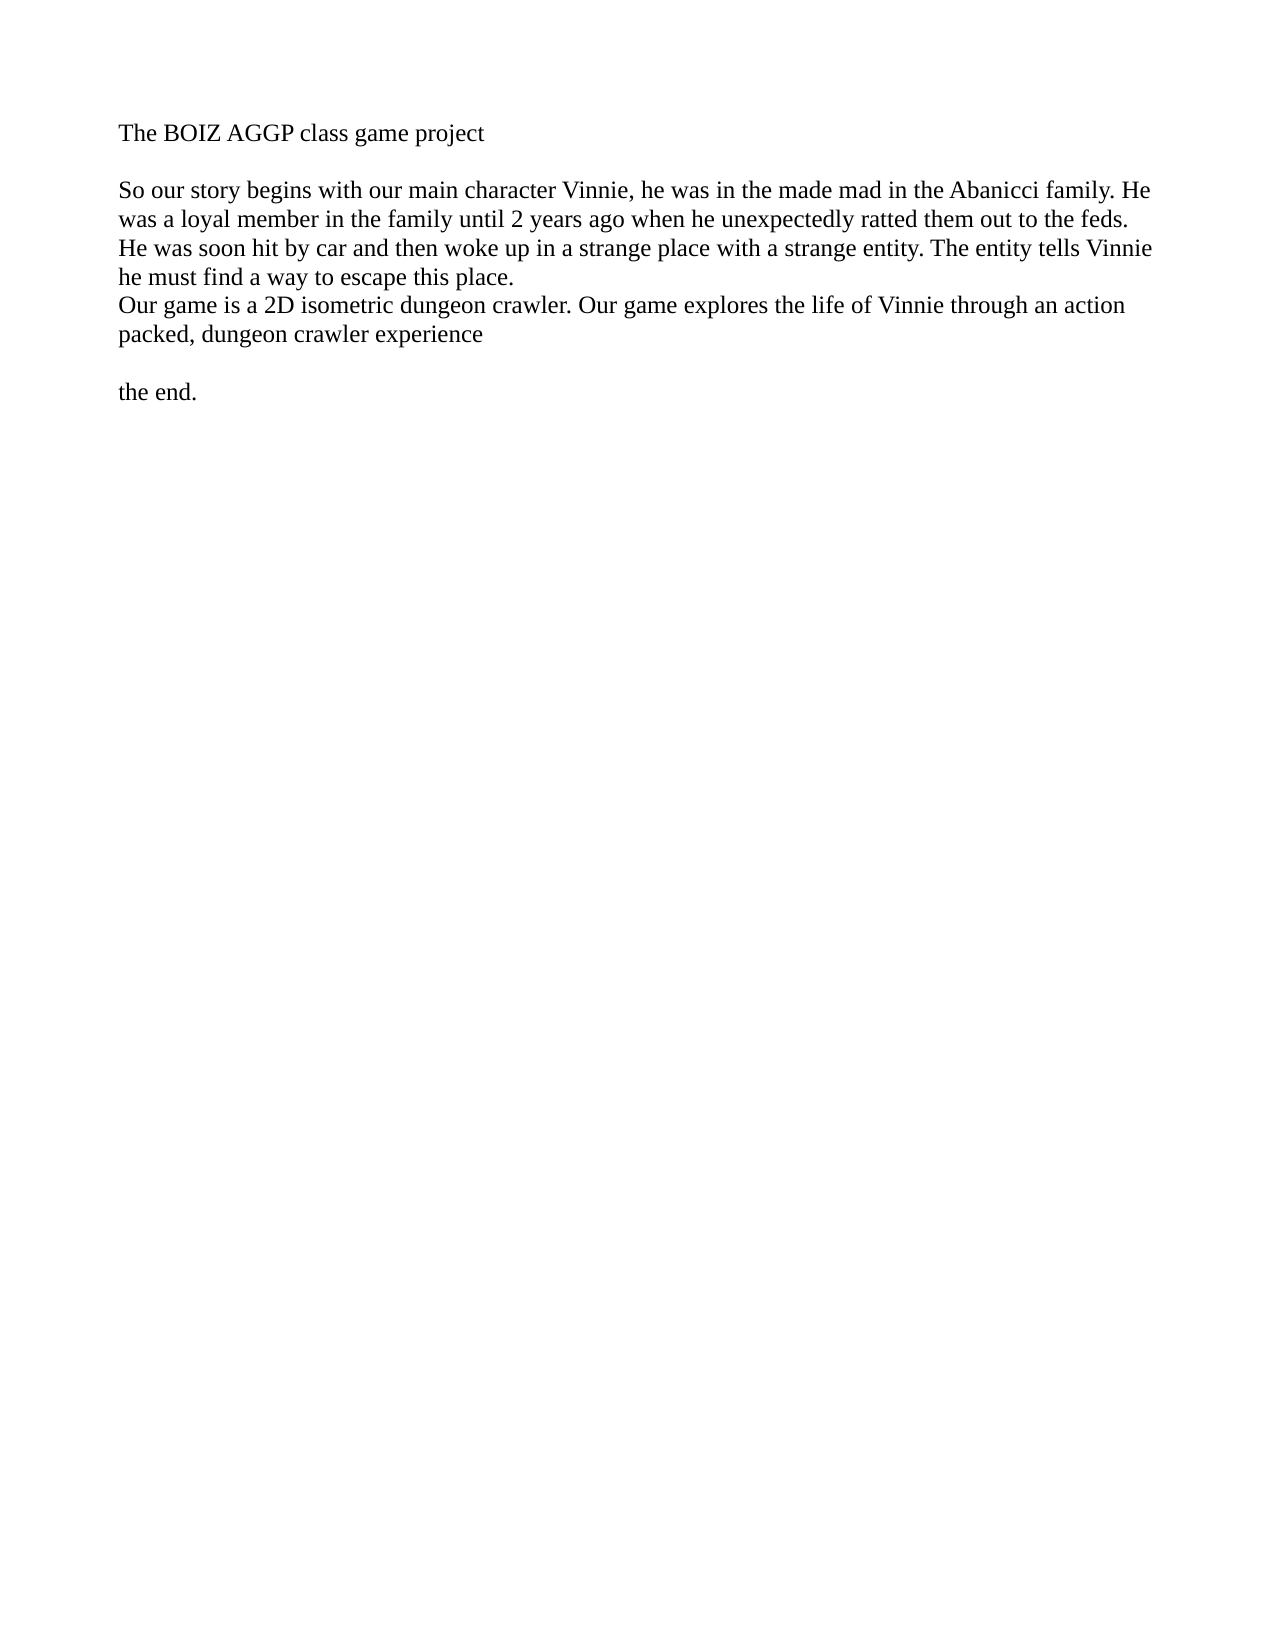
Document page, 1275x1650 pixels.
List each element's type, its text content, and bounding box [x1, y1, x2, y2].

text the end. [118, 377, 1157, 406]
text So our story begins with our main character Vinnie, he was in the made mad in the Abanicci family. He was a loyal member in the family until 2 years ago when he unexpectedly ratted them out to the feds. He was soon hit by car and then woke up in a strange place with a strange entity. The entity tells Vinnie he must find a way to escape this place. [118, 176, 1157, 291]
text The BOIZ AGGP class game project [118, 118, 1157, 147]
text Our game is a 2D isometric dungeon crawler. Our game explores the life of Vinnie through an action packed, dungeon crawler experience [118, 291, 1157, 348]
